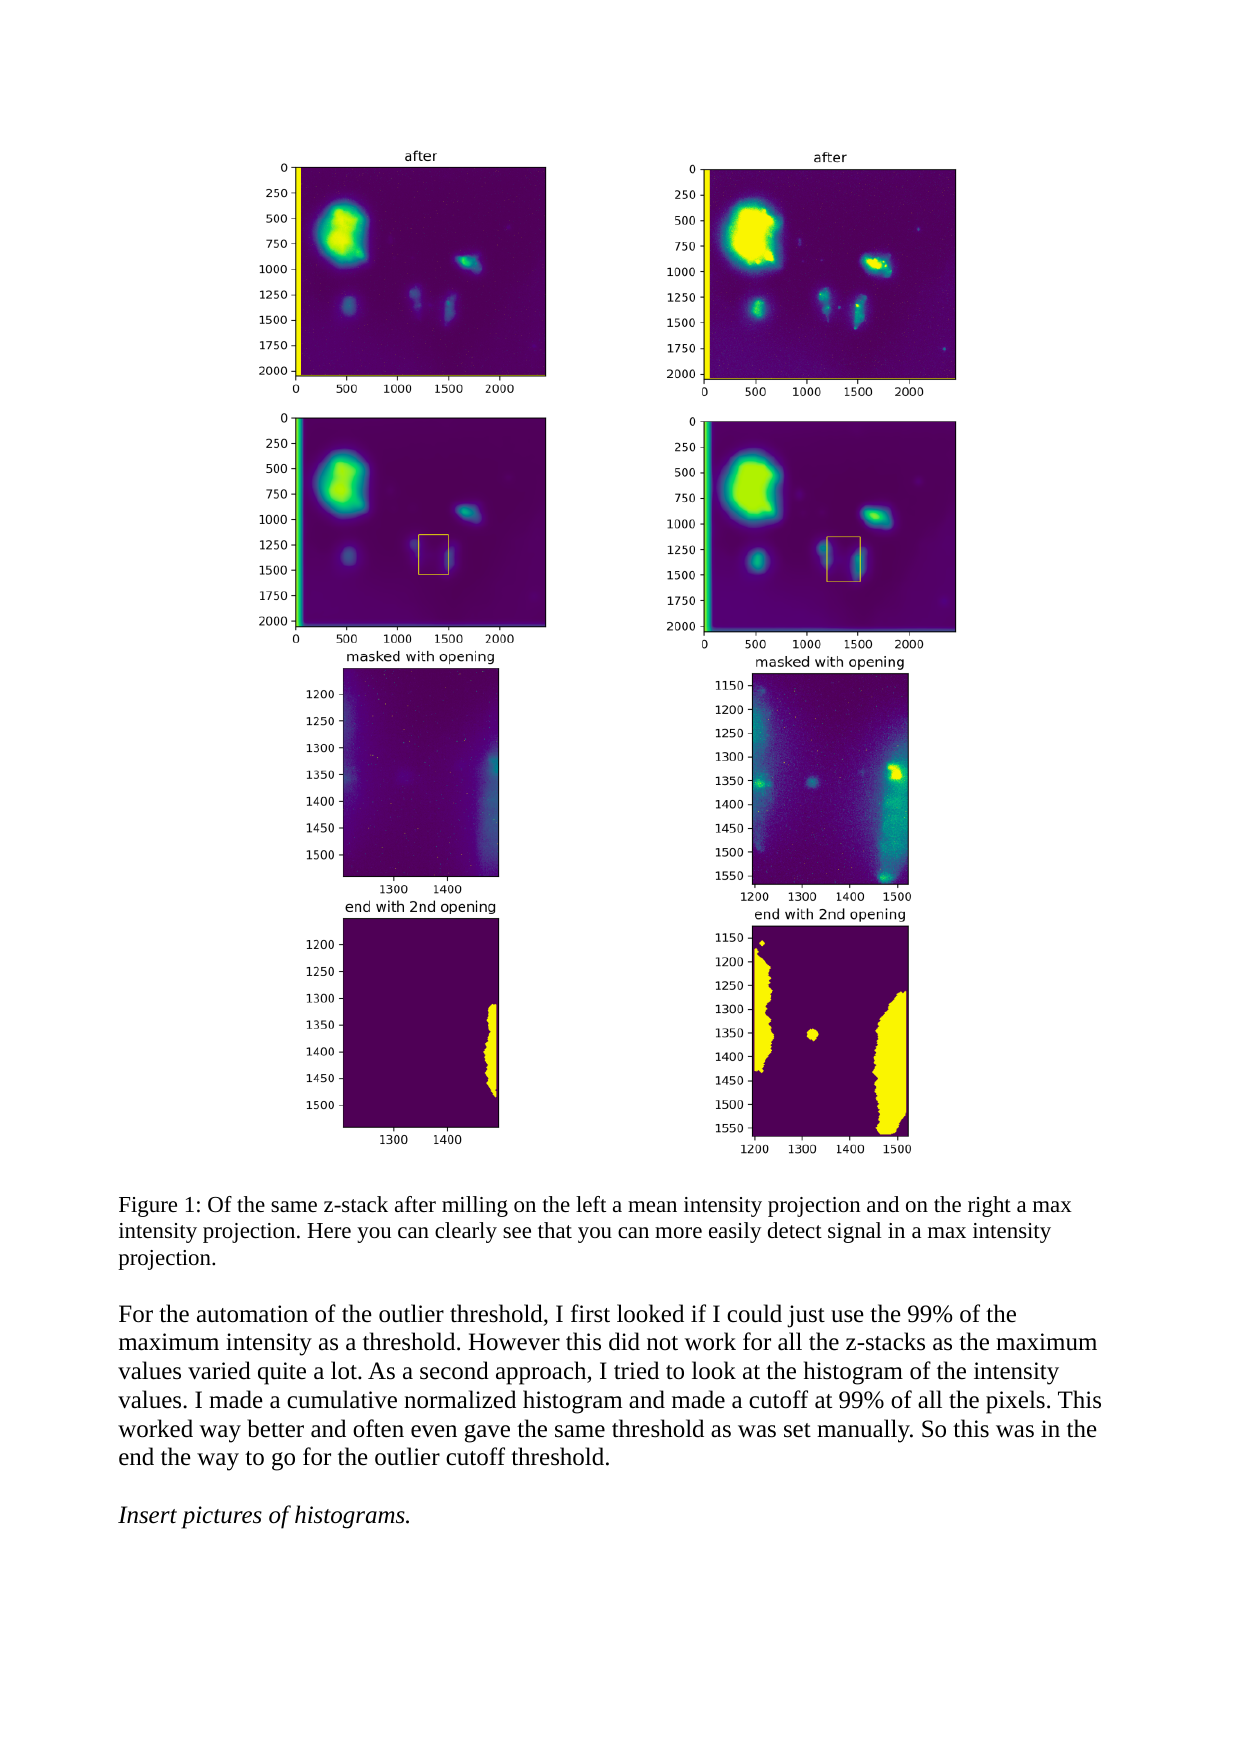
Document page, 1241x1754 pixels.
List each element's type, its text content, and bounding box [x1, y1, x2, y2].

picture [657, 145, 973, 1163]
text Insert pictures of histograms. [118, 1500, 1122, 1529]
text Figure 1: Of the same z-stack after milling on the left a mean intensity projection and on the right a max intensity projection. Here you can clearly see that you can more easily detect signal in a max intensity projection. [118, 1191, 1122, 1270]
text For the automation of the outlier threshold, I first looked if I could just use the 99% of the maximum intensity as a threshold. However this did not work for all the z-stacks as the maximum values varied quite a lot. As a second approach, I tried to look at the histogram of the intensity values. I made a cumulative normalized histogram and made a cutoff at 99% of all the pixels. This worked way better and often even gave the same threshold as was set manually. So this was in the end the way to go for the outlier cutoff threshold. [118, 1299, 1122, 1471]
picture [251, 142, 568, 1157]
